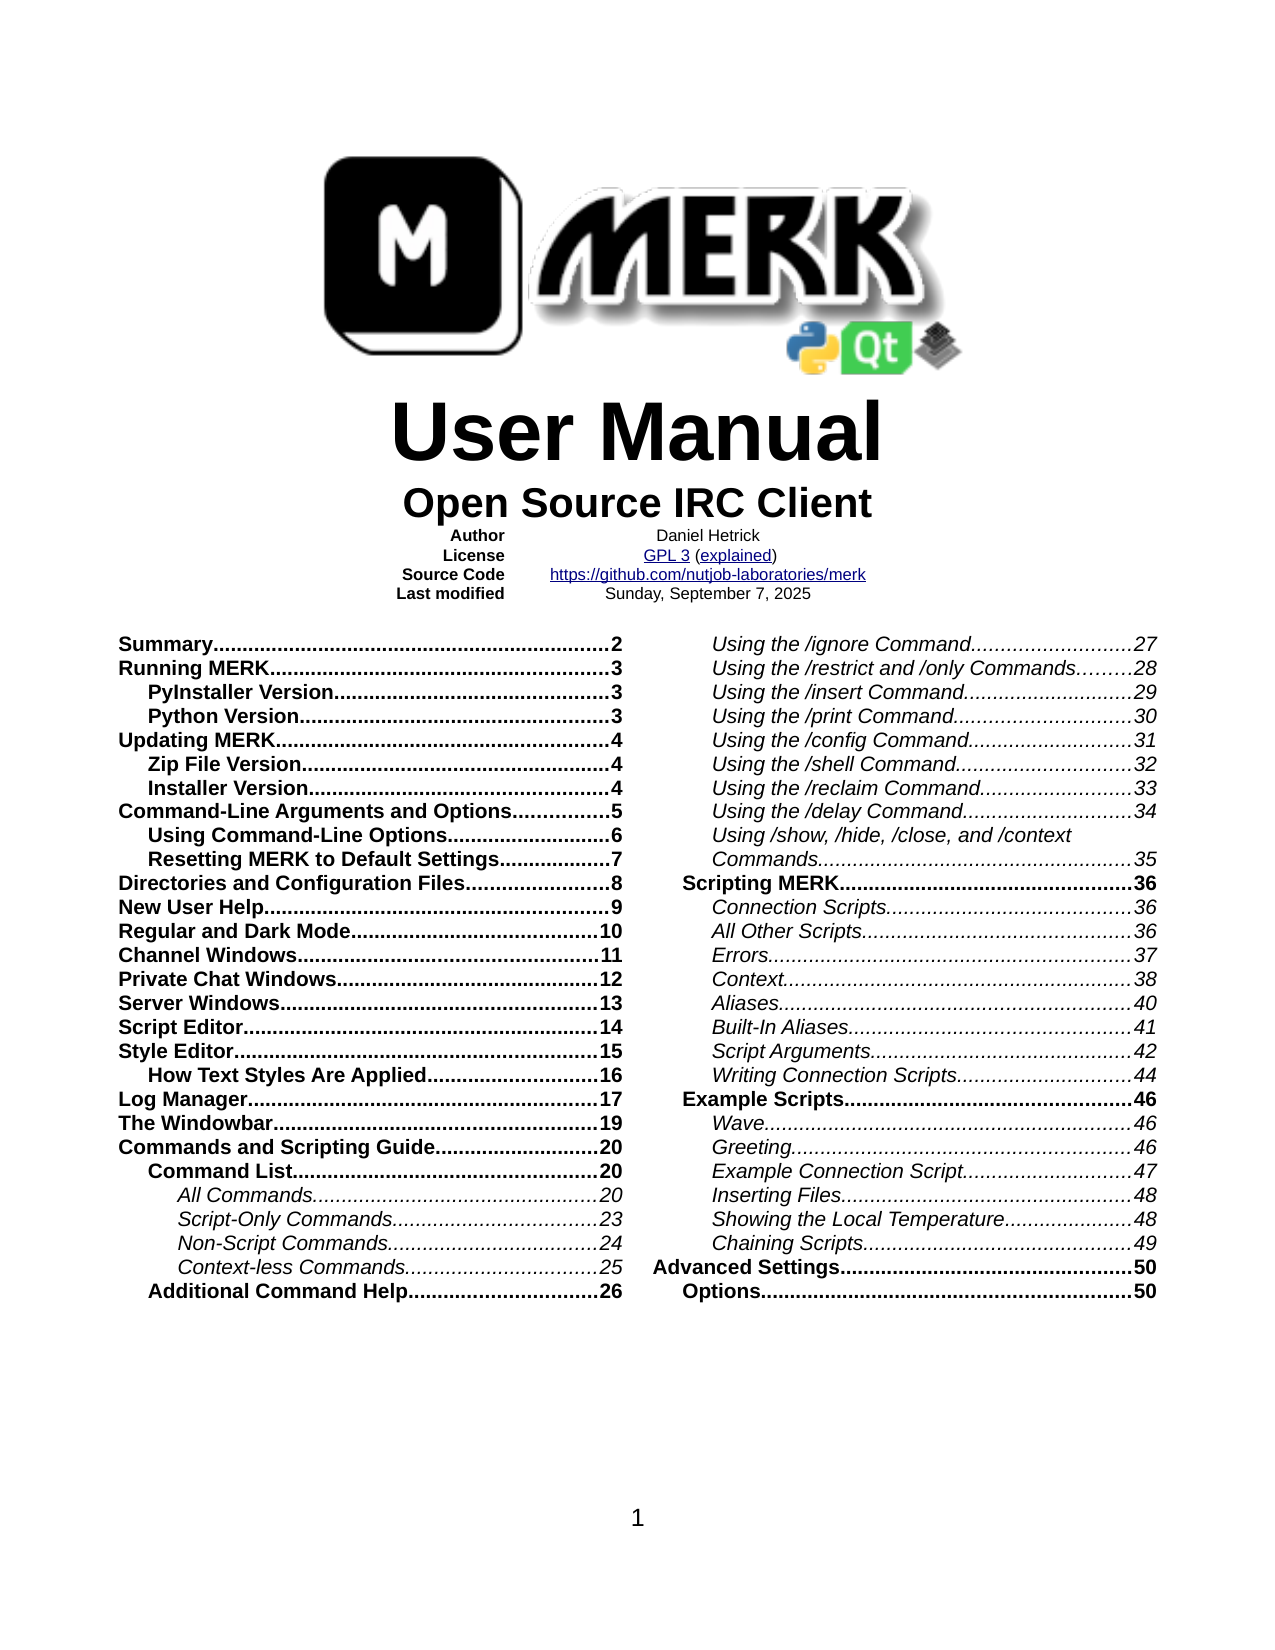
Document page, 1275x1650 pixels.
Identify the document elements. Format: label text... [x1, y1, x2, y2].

text Zip File Version 4 [148, 751, 622, 775]
table_cell Sunday, September 7, 2025 [519, 584, 897, 603]
text Example Scripts 46 [682, 1087, 1157, 1111]
text Scripting MERK 36 [682, 871, 1157, 895]
text Running MERK 3 [118, 656, 622, 679]
text Connection Scripts 36 [712, 895, 1157, 919]
text Advanced Settings 50 [652, 1254, 1157, 1278]
text Context-less Commands 25 [177, 1254, 622, 1278]
text Wave 46 [712, 1111, 1157, 1135]
text Context 38 [712, 967, 1157, 991]
text Using the /restrict and /only Commands 28 [712, 656, 1157, 679]
table_header Daniel Hetrick [519, 526, 897, 545]
text Inserting Files 48 [712, 1183, 1157, 1207]
text Chaining Scripts 49 [712, 1231, 1157, 1254]
text Using the /reclaim Command 33 [712, 775, 1157, 799]
text Using the /print Command 30 [712, 703, 1157, 727]
text Using the /insert Command 29 [712, 679, 1157, 703]
text Script-Only Commands 23 [177, 1207, 622, 1231]
text Channel Windows 11 [118, 943, 622, 967]
text Style Editor 15 [118, 1039, 622, 1063]
text Built-In Aliases 41 [712, 1015, 1157, 1039]
text Aliases 40 [712, 991, 1157, 1015]
text Command-Line Arguments and Options 5 [118, 799, 622, 823]
text Example Connection Script 47 [712, 1159, 1157, 1183]
text Python Version 3 [148, 703, 622, 727]
text Using the /shell Command 32 [712, 751, 1157, 775]
text All Other Scripts 36 [712, 919, 1157, 943]
text The Windowbar 19 [118, 1111, 622, 1135]
text Writing Connection Scripts 44 [712, 1063, 1157, 1087]
text Using the /delay Command 34 [712, 799, 1157, 823]
text Script Editor 14 [118, 1015, 622, 1039]
text Using /show, /hide, /close, and /context Commands 35 [712, 823, 1157, 871]
text Regular and Dark Mode 10 [118, 919, 622, 943]
text Updating MERK 4 [118, 727, 622, 751]
text Using Command-Line Options 6 [148, 823, 622, 847]
text Options 50 [682, 1278, 1157, 1302]
text New User Help 9 [118, 895, 622, 919]
text PyInstaller Version 3 [148, 679, 622, 703]
text Installer Version 4 [148, 775, 622, 799]
picture [304, 132, 971, 383]
text Open Source IRC Client [118, 478, 1157, 526]
text Using the /ignore Command 27 [712, 632, 1157, 656]
text Using the /config Command 31 [712, 727, 1157, 751]
text Errors 37 [712, 943, 1157, 967]
text Summary 2 [118, 632, 622, 656]
table_cell https://github.com/nutjob-laboratories/merk [519, 565, 897, 584]
text Additional Command Help 26 [148, 1278, 622, 1302]
table_cell Source Code [378, 565, 518, 584]
text Directories and Configuration Files 8 [118, 871, 622, 895]
text Commands and Scripting Guide 20 [118, 1135, 622, 1159]
text Resetting MERK to Default Settings 7 [148, 847, 622, 871]
table_cell Last modified [378, 584, 518, 603]
table_cell GPL 3 (explained) [519, 545, 897, 564]
text All Commands 20 [177, 1183, 622, 1207]
text Server Windows 13 [118, 991, 622, 1015]
text Script Arguments 42 [712, 1039, 1157, 1063]
text How Text Styles Are Applied 16 [148, 1063, 622, 1087]
table_header Author [378, 526, 518, 545]
text User Manual [118, 382, 1157, 478]
text Command List 20 [148, 1159, 622, 1183]
text Log Manager 17 [118, 1087, 622, 1111]
text Non-Script Commands 24 [177, 1231, 622, 1254]
text Showing the Local Temperature 48 [712, 1207, 1157, 1231]
table_cell License [378, 545, 518, 564]
text Private Chat Windows 12 [118, 967, 622, 991]
text Greeting 46 [712, 1135, 1157, 1159]
